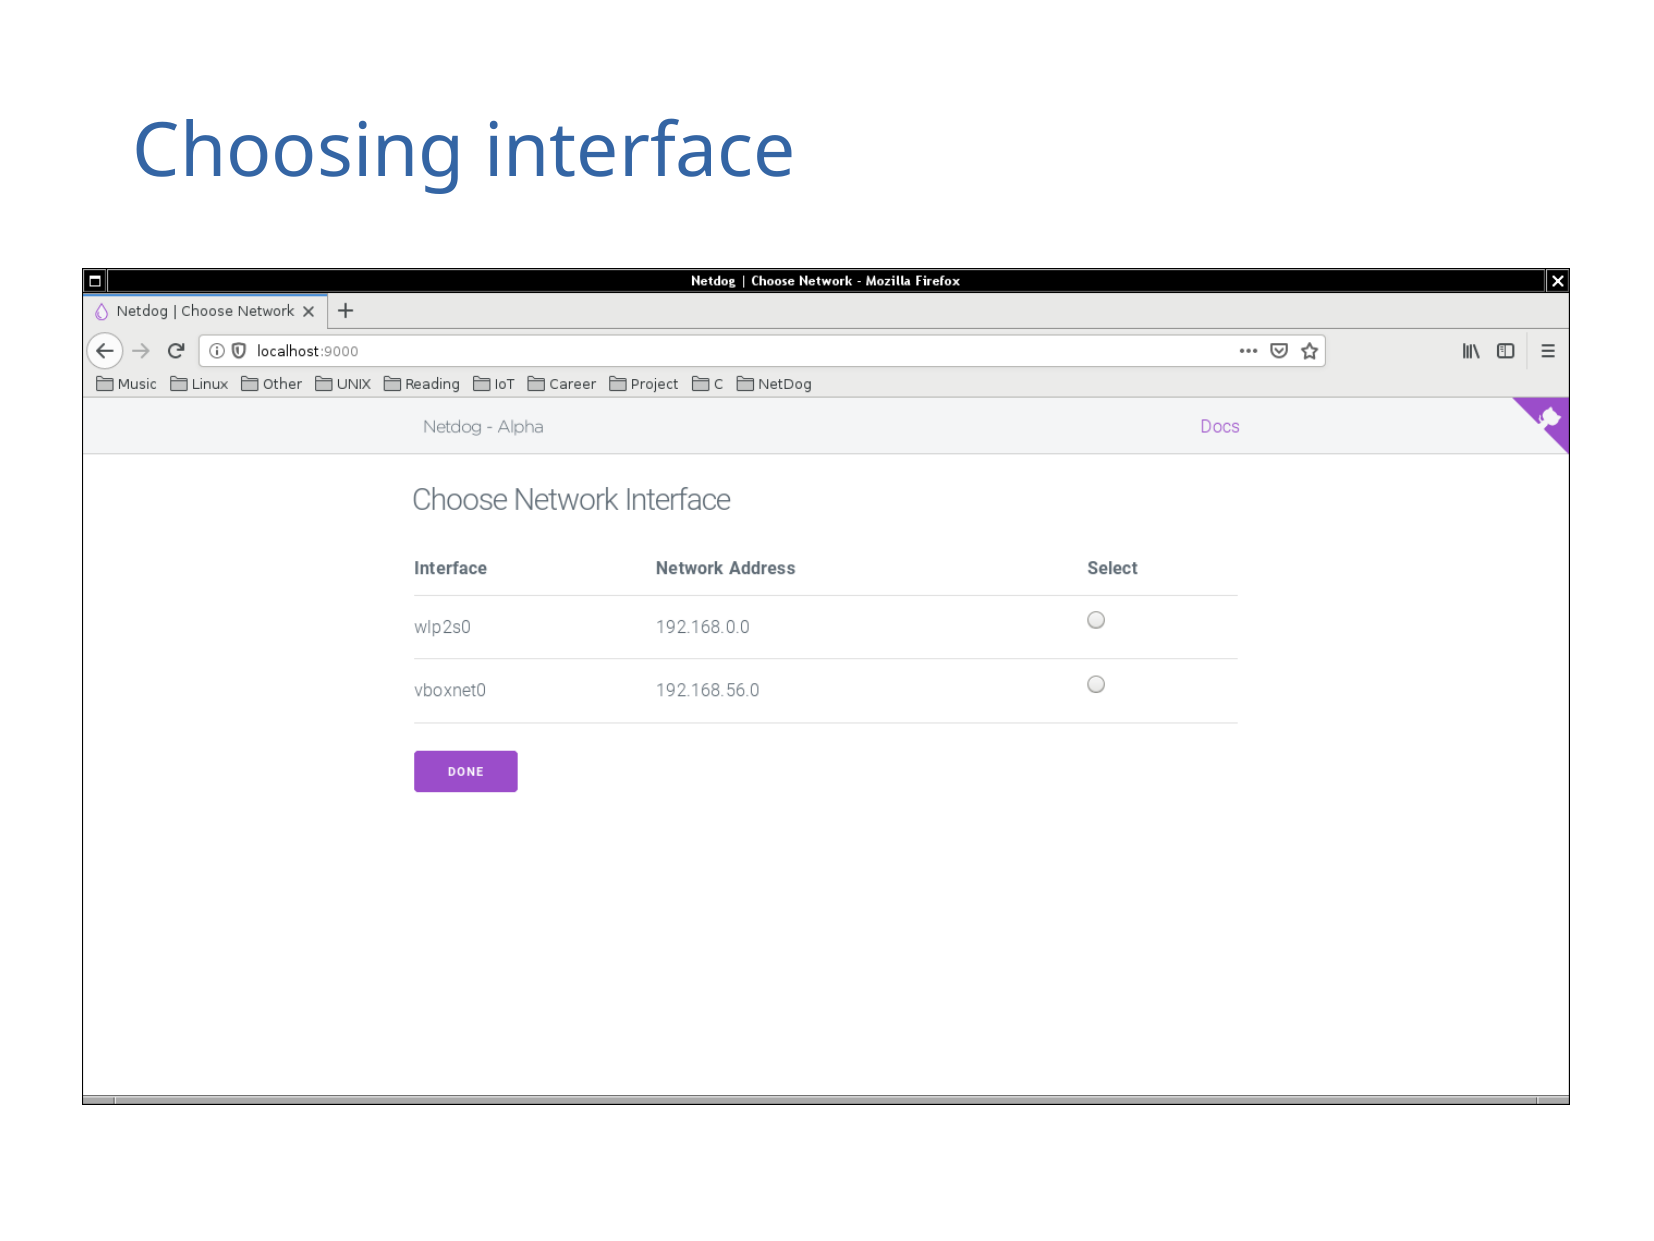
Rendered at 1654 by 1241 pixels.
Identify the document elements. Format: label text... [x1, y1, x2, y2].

picture [82, 268, 1570, 1105]
text_box Choosing interface [117, 88, 799, 192]
